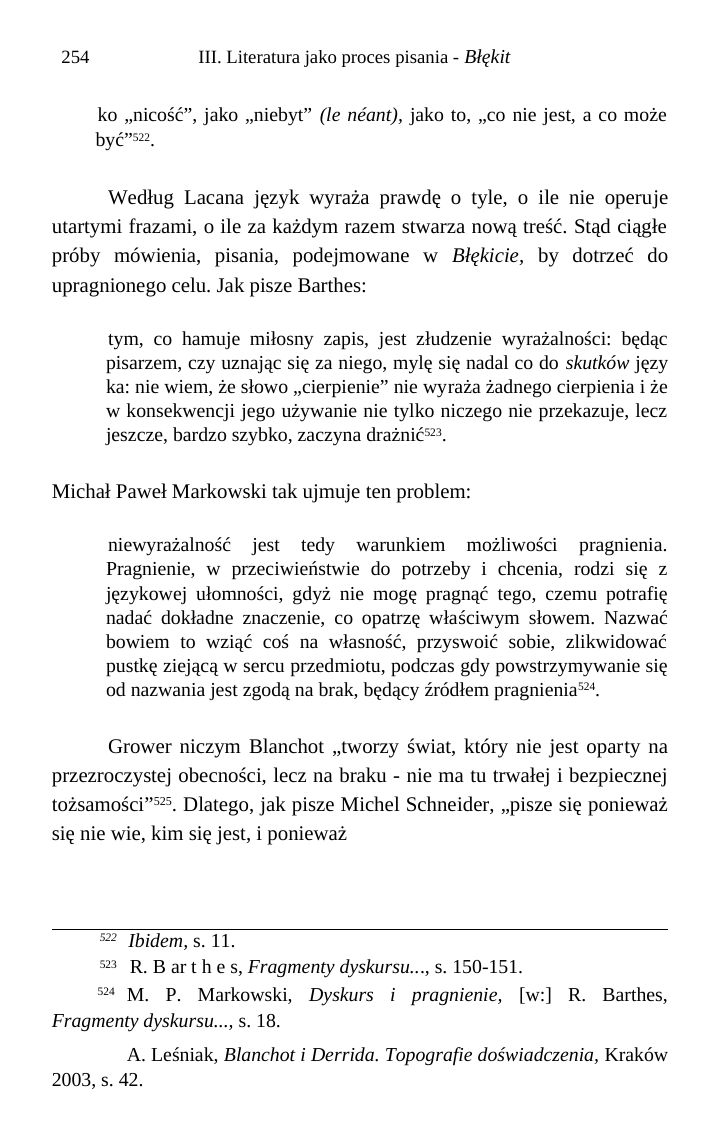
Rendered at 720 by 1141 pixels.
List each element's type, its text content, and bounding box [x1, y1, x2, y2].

text Michał Paweł Markowski tak ujmuje ten problem: [52, 479, 668, 503]
text Grower niczym Blanchot „tworzy świat, który nie jest opar­ty na przezroczystej obecności, lecz na braku - nie ma tu trwałej i bezpiecznej tożsamości”525. Dlatego, jak pisze Michel Schne­ider, „pisze się ponieważ się nie wie, kim się jest, i ponieważ [52, 733, 668, 845]
text III. Literatura jako proces pisania - Błękit [198, 45, 534, 68]
text 522 Ibidem, s. 11. [52, 930, 668, 951]
text 524 M. P. Markowski, Dyskurs i pragnienie, [w:] R. Barthes, Fragmenty dyskursu..., s. 18. [52, 983, 668, 1032]
text A. Leśniak, Blanchot i Derrida. Topografie doświadczenia, Kraków 2003, s. 42. [52, 1043, 668, 1090]
text niewyrażalność jest tedy warunkiem możliwości pragnienia. Pragnienie, w przeciwieństwie do potrzeby i chcenia, rodzi się z językowej ułomności, gdyż nie mogę pragnąć tego, czemu potrafię nadać dokładne znaczenie, co opatrzę wła­ściwym słowem. Nazwać bowiem to wziąć coś na własność, przyswoić sobie, zlikwidować pustkę ziejącą w sercu przed­miotu, podczas gdy powstrzymywanie się od nazwania jest zgodą na brak, będący źródłem pragnienia524. [106, 533, 668, 701]
text 254 [61, 46, 96, 67]
text tym, co hamuje miłosny zapis, jest złudzenie wyrażalności: będąc pisarzem, czy uznając się za niego, mylę się nadal co do skutków języ ka: nie wiem, że słowo „cierpienie” nie wy­raża żadnego cierpienia i że w konsekwencji jego używanie nie tylko niczego nie przekazuje, lecz jeszcze, bardzo szyb­ko, zaczyna drażnić523. [106, 327, 668, 446]
text ko „nicość”, jako „niebyt” (le néant), jako to, „co nie jest, a co może być”522. [95, 103, 668, 151]
text Według Lacana język wyraża prawdę o tyle, o ile nie operu­je utartymi frazami, o ile za każdym razem stwarza nową treść. Stąd ciągłe próby mówienia, pisania, podejmowane w Błękicie, by dotrzeć do upragnionego celu. Jak pisze Barthes: [52, 185, 668, 297]
text 523 R. B ar t h e s, Fragmenty dyskursu..., s. 150-151. [52, 955, 668, 978]
